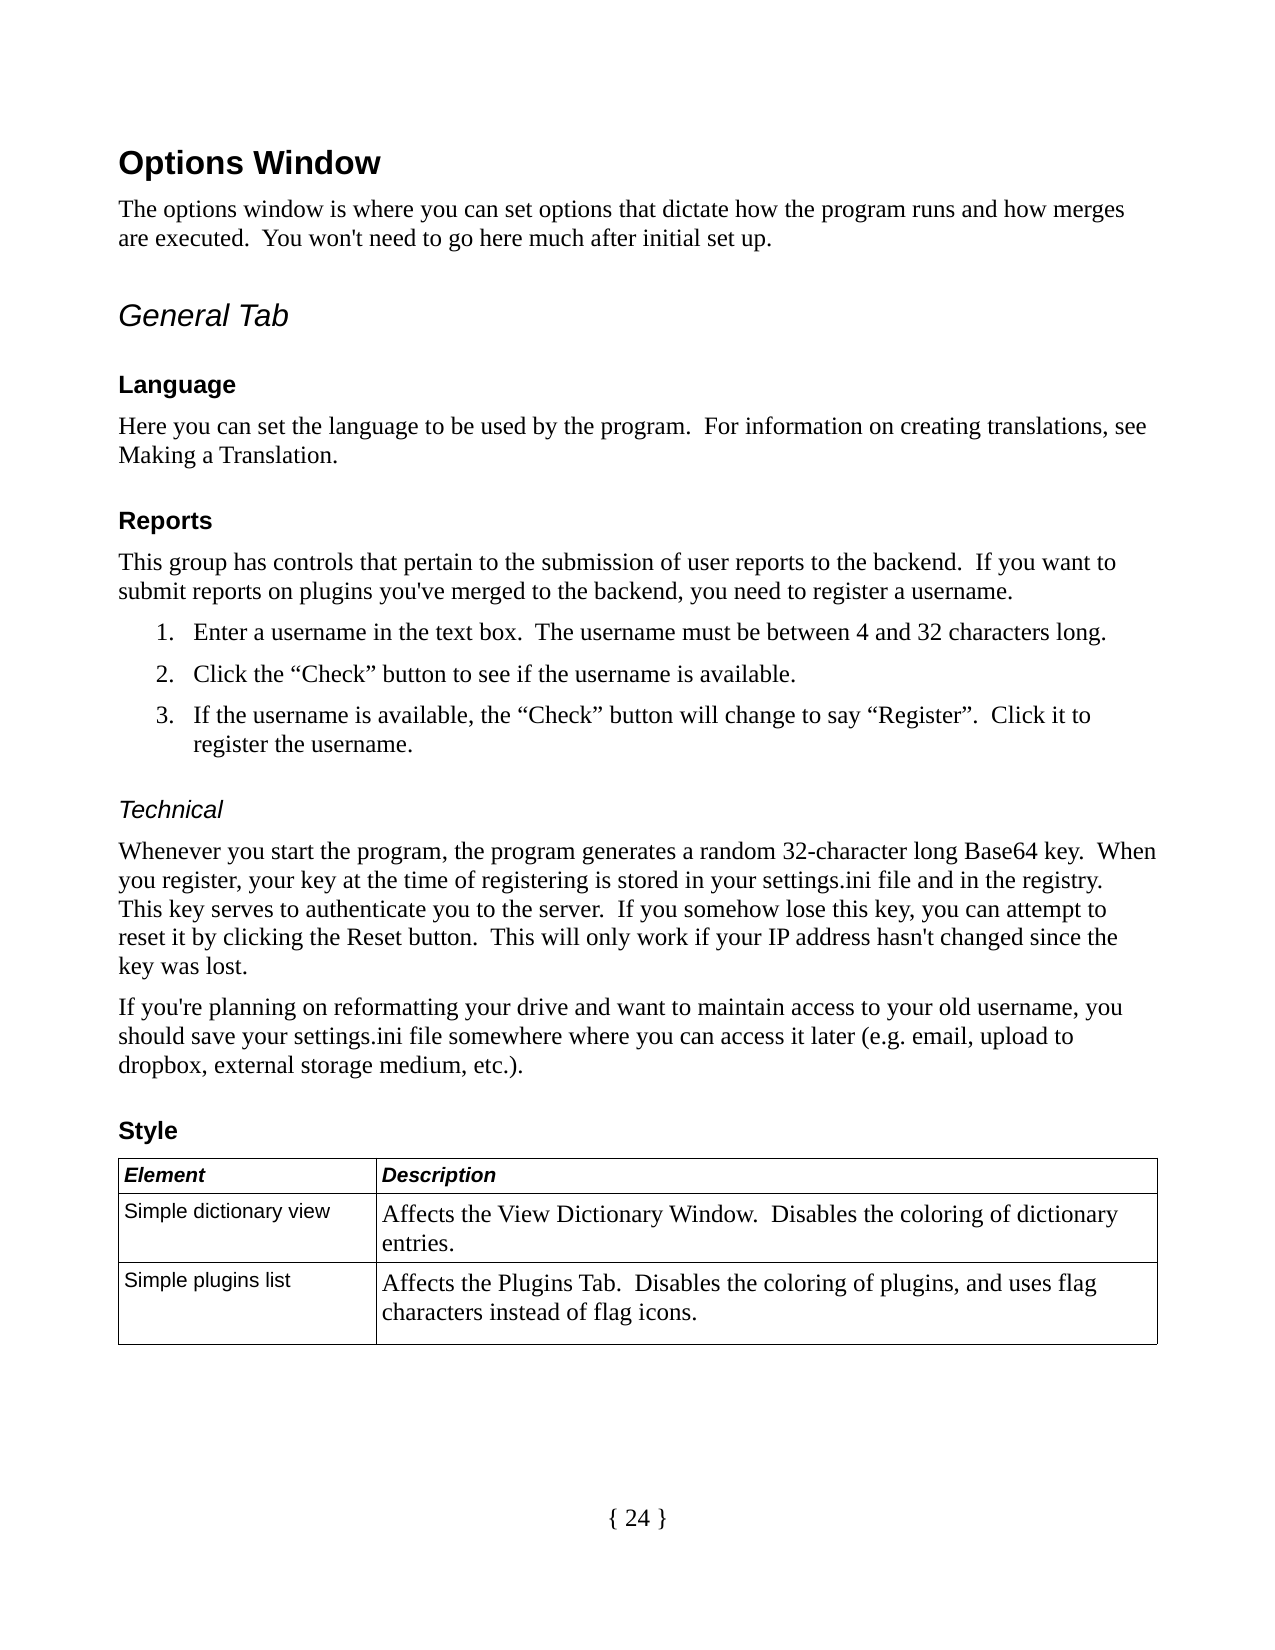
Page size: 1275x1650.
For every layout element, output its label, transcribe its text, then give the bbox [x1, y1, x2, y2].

text Whenever you start the program, the program generates a random 32-character long Base64 key. When you register, your key at the time of registering is stored in your settings.ini file and in the registry. This key serves to authenticate you to the server. If you somehow lose this key, you can attempt to reset it by clicking the Reset button. This will only work if your IP address hasn't changed since the key was lost. [118, 836, 1157, 980]
subtitle Technical [118, 795, 1157, 824]
table_cell Affects the View Dictionary Window. Disables the coloring of dictionary entries. [377, 1194, 1157, 1262]
list Click the “Check” button to see if the username is available. [156, 659, 1157, 687]
subtitle General Tab [118, 297, 1157, 333]
subtitle Reports [118, 506, 1157, 535]
subtitle Options Window [118, 143, 1157, 182]
text Here you can set the language to be used by the program. For information on creating translations, see Making a Translation. [118, 411, 1157, 469]
table_header Description [377, 1159, 1157, 1193]
list If the username is available, the “Check” button will change to say “Register”. Click it to register the username. [156, 700, 1157, 757]
subtitle Language [118, 370, 1157, 399]
text The options window is where you can set options that dictate how the program runs and how merges are executed. You won't need to go here much after initial set up. [118, 194, 1157, 252]
table_cell Simple dictionary view [119, 1194, 376, 1262]
text If you're planning on reformatting your drive and want to maintain access to your old username, you should save your settings.ini file somewhere where you can access it later (e.g. email, upload to dropbox, external storage medium, etc.). [118, 992, 1157, 1079]
table_header Element [119, 1159, 376, 1193]
table_cell Affects the Plugins Tab. Disables the coloring of plugins, and uses flag characters instead of flag icons. [377, 1263, 1157, 1344]
subtitle Style [118, 1116, 1157, 1145]
text This group has controls that pertain to the submission of user reports to the backend. If you want to submit reports on plugins you've merged to the backend, you need to register a username. [118, 547, 1157, 605]
table_cell Simple plugins list [119, 1263, 376, 1344]
list Enter a username in the text box. The username must be between 4 and 32 characters long. [156, 617, 1157, 646]
